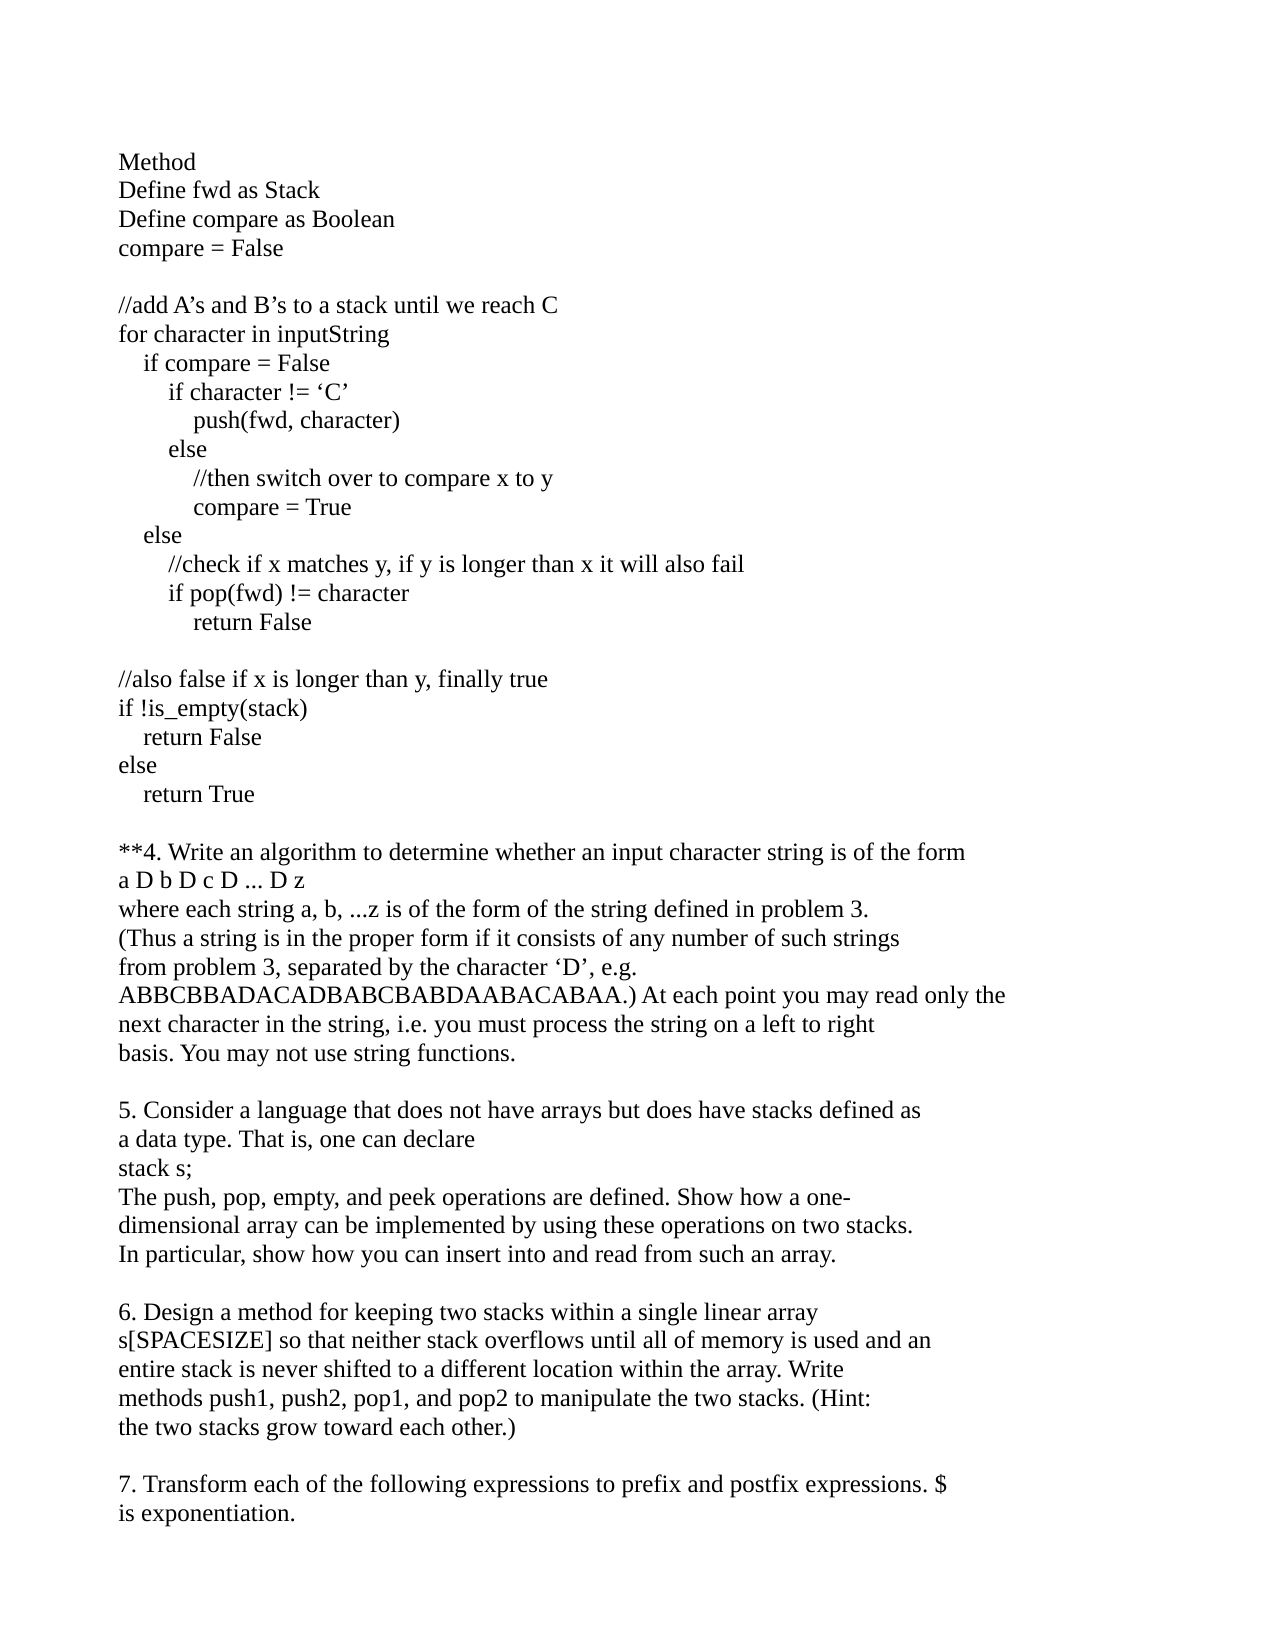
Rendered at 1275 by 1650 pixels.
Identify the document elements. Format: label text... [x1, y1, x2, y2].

text Method [118, 147, 1157, 176]
text Define fwd as Stack [118, 176, 1157, 204]
text //add A’s and B’s to a stack until we reach C [118, 291, 1157, 319]
text //check if x matches y, if y is longer than x it will also fail [118, 549, 1157, 578]
text compare = False [118, 233, 1157, 262]
text if compare = False [118, 348, 1157, 377]
text push(fwd, character) [118, 406, 1157, 434]
text **4. Write an algorithm to determine whether an input character string is of the form a D b D c D ... D z where each string a, b, ...z is of the form of the string defined in problem 3. (Thus a string is in the proper form if it consists of any number of such strings from problem 3, separated by the character ‘D’, e.g. ABBCBBADACADBABCBABDAABACABAA.) At each point you may read only the next character in the string, i.e. you must process the string on a left to right basis. You may not use string functions. [118, 837, 1157, 1067]
text //also false if x is longer than y, finally true [118, 664, 1157, 693]
text 5. Consider a language that does not have arrays but does have stacks defined as a data type. That is, one can declare stack s; The push, pop, empty, and peek operations are defined. Show how a one- dimensional array can be implemented by using these operations on two stacks. In particular, show how you can insert into and read from such an array. [118, 1096, 1157, 1268]
text else [118, 751, 1157, 779]
text else [118, 434, 1157, 463]
text compare = True [118, 492, 1157, 521]
text Define compare as Boolean [118, 204, 1157, 233]
text 6. Design a method for keeping two stacks within a single linear array s[SPACESIZE] so that neither stack overflows until all of memory is used and an entire stack is never shifted to a different location within the array. Write methods push1, push2, pop1, and pop2 to manipulate the two stacks. (Hint: the two stacks grow toward each other.) [118, 1297, 1157, 1441]
text if pop(fwd) != character [118, 578, 1157, 607]
text 7. Transform each of the following expressions to prefix and postfix expressions. $ is exponentiation. [118, 1469, 1157, 1527]
text if !is_empty(stack) [118, 693, 1157, 722]
text return False [118, 607, 1157, 636]
text if character != ‘C’ [118, 377, 1157, 406]
text else [118, 521, 1157, 549]
text return True [118, 779, 1157, 808]
text for character in inputString [118, 319, 1157, 348]
text //then switch over to compare x to y [118, 463, 1157, 492]
text return False [118, 722, 1157, 751]
